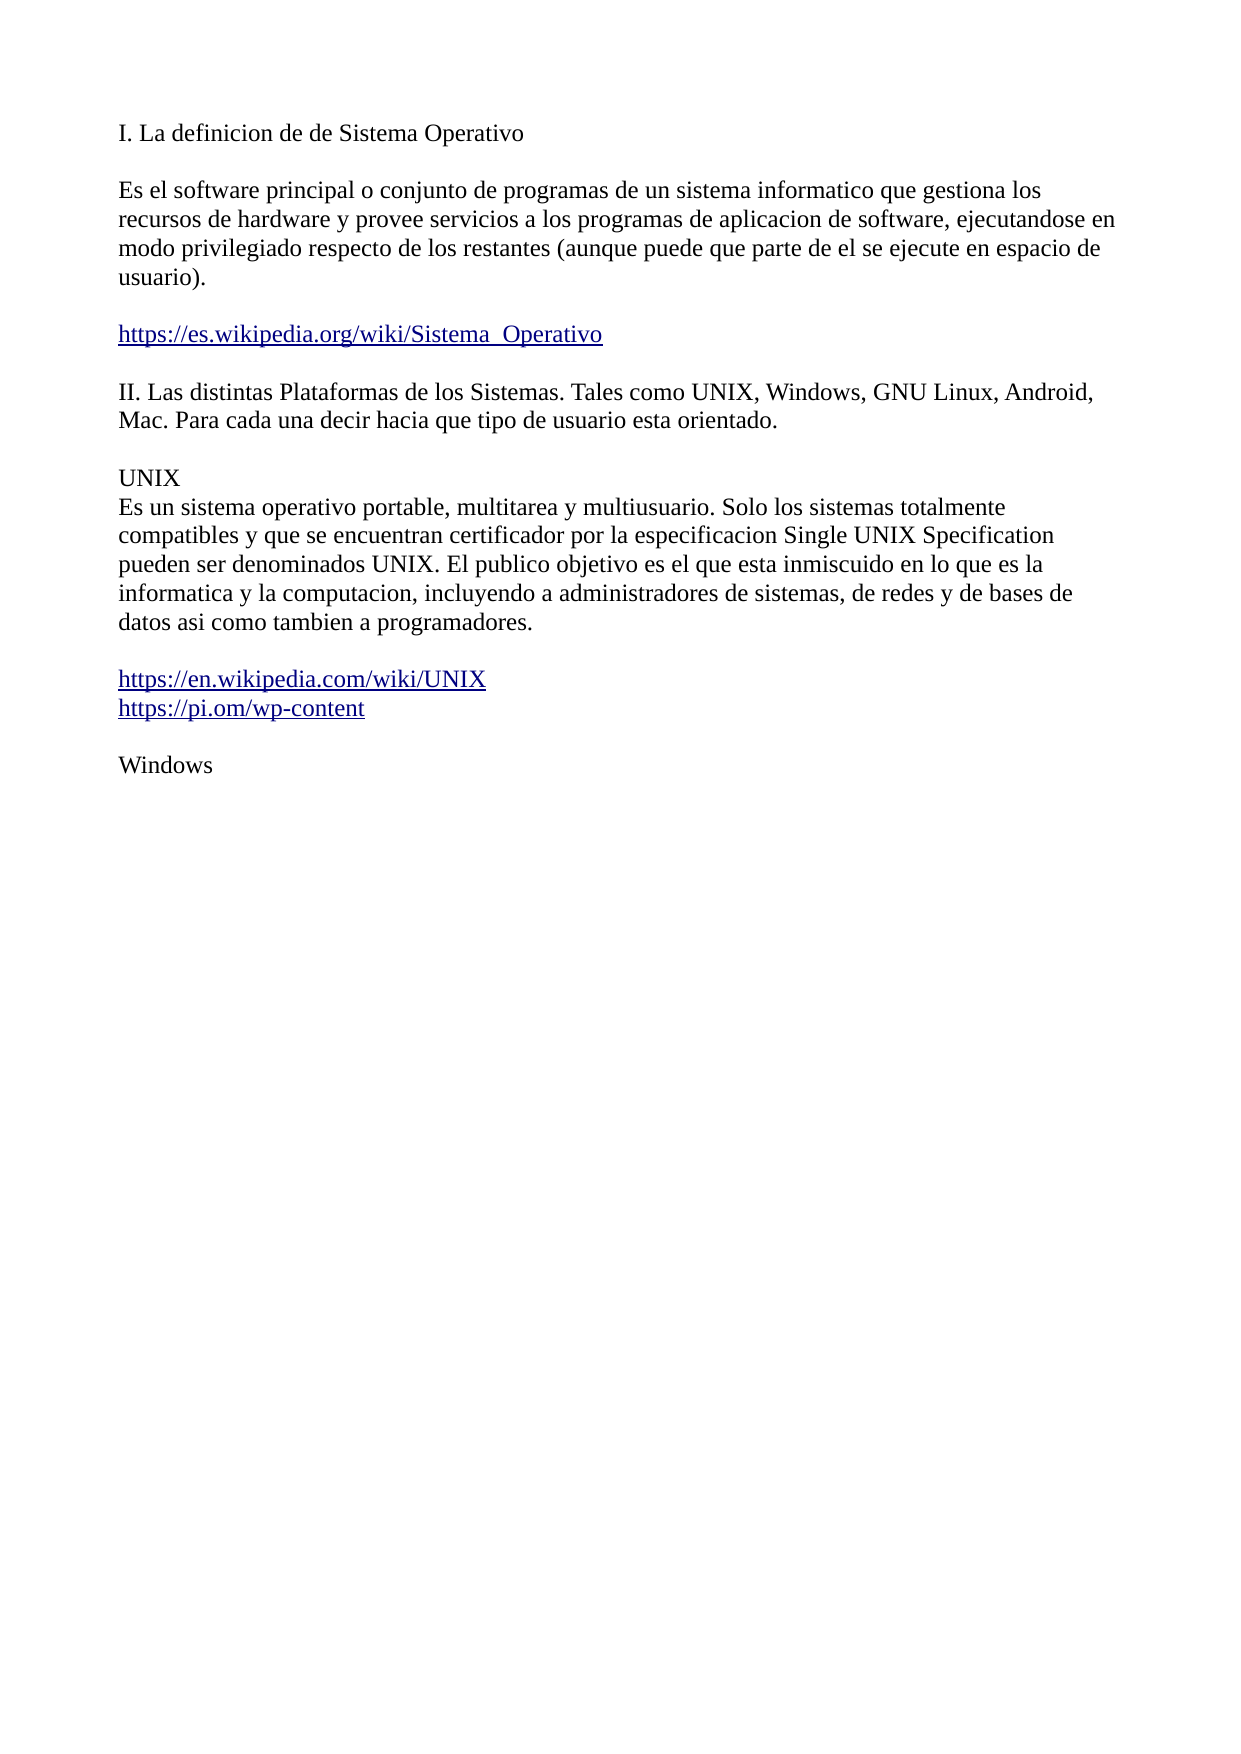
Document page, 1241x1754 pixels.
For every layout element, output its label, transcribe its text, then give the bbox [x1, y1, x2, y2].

text II. Las distintas Plataformas de los Sistemas. Tales como UNIX, Windows, GNU Linux, Android, Mac. Para cada una decir hacia que tipo de usuario esta orientado. [118, 377, 1122, 434]
text Es el software principal o conjunto de programas de un sistema informatico que gestiona los recursos de hardware y provee servicios a los programas de aplicacion de software, ejecutandose en modo privilegiado respecto de los restantes (aunque puede que parte de el se ejecute en espacio de usuario). [118, 176, 1122, 291]
text https://en.wikipedia.com/wiki/UNIX [118, 664, 1122, 693]
text I. La definicion de de Sistema Operativo [118, 118, 1122, 147]
text Es un sistema operativo portable, multitarea y multiusuario. Solo los sistemas totalmente compatibles y que se encuentran certificador por la especificacion Single UNIX Specification pueden ser denominados UNIX. El publico objetivo es el que esta inmiscuido en lo que es la informatica y la computacion, incluyendo a administradores de sistemas, de redes y de bases de datos asi como tambien a programadores. [118, 492, 1122, 636]
text https://es.wikipedia.org/wiki/Sistema_Operativo [118, 319, 1122, 348]
text Windows [118, 751, 1122, 779]
text UNIX [118, 463, 1122, 492]
text https://pi.om/wp-content [118, 693, 1122, 722]
